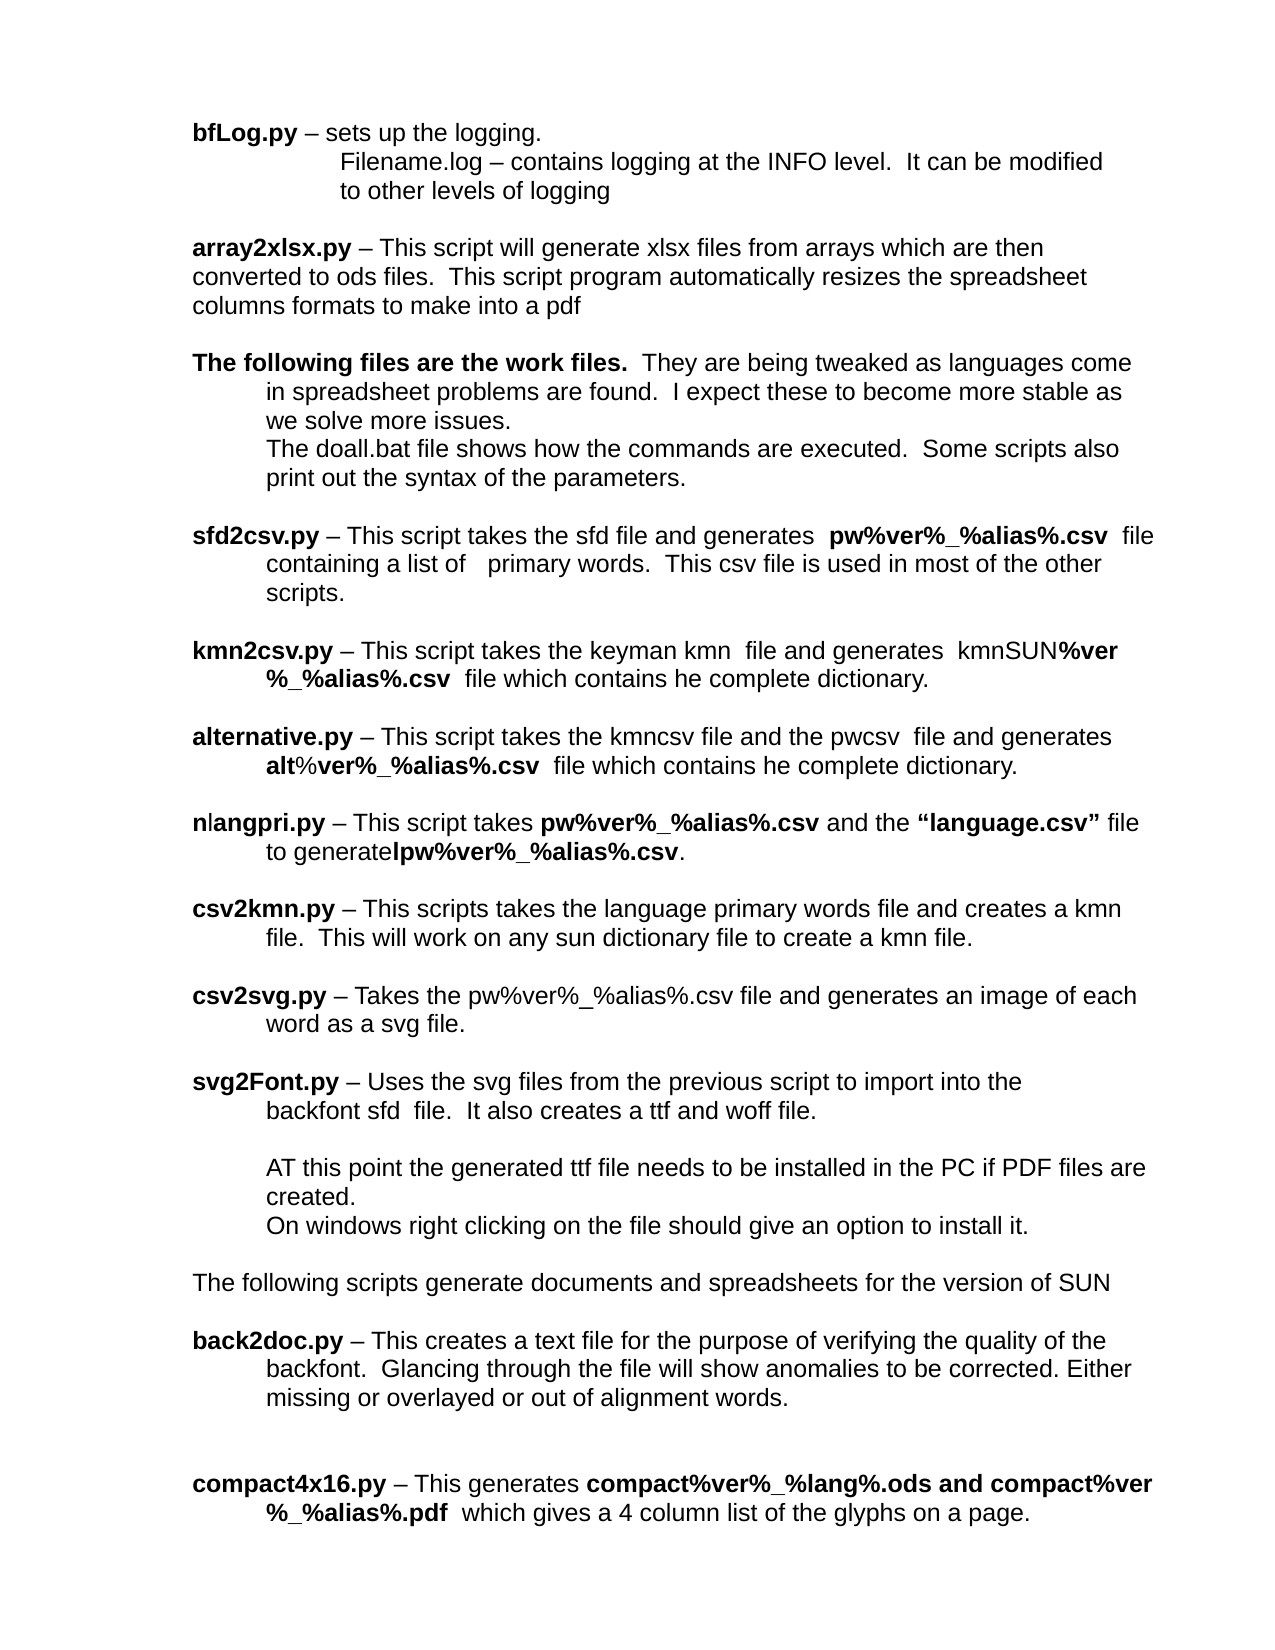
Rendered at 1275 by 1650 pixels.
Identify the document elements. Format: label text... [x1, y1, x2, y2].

text sfd2csv.py – This script takes the sfd file and generates pw%ver%_%alias%.csv file containing a list of primary words. This csv file is used in most of the other scripts. [192, 521, 1157, 607]
text svg2Font.py – Uses the svg files from the previous script to import into the backfont sfd file. It also creates a ttf and woff file. [192, 1067, 1157, 1124]
text alt%ver%_%alias%.csv file which contains he complete dictionary. [192, 751, 1157, 779]
text compact4x16.py – This generates compact%ver%_%lang%.ods and compact%ver %_%alias%.pdf which gives a 4 column list of the glyphs on a page. [192, 1469, 1157, 1527]
text to other levels of logging [118, 176, 1157, 204]
text bfLog.py – sets up the logging. [118, 118, 1157, 147]
text The following files are the work files. They are being tweaked as languages come in spreadsheet problems are found. I expect these to become more stable as we solve more issues. [118, 348, 1157, 434]
text kmn2csv.py – This script takes the keyman kmn file and generates kmnSUN%ver %_%alias%.csv file which contains he complete dictionary. [192, 636, 1157, 693]
text alternative.py – This script takes the kmncsv file and the pwcsv file and generates [192, 722, 1157, 751]
text csv2svg.py – Takes the pw%ver%_%alias%.csv file and generates an image of each word as a svg file. [192, 981, 1157, 1038]
text On windows right clicking on the file should give an option to install it. [266, 1211, 1157, 1239]
text nlangpri.py – This script takes pw%ver%_%alias%.csv and the “language.csv” file to generatelpw%ver%_%alias%.csv. [192, 808, 1157, 866]
text The following scripts generate documents and spreadsheets for the version of SUN [192, 1268, 1157, 1297]
text The doall.bat file shows how the commands are executed. Some scripts also print out the syntax of the parameters. [118, 434, 1157, 492]
text csv2kmn.py – This scripts takes the language primary words file and creates a kmn file. This will work on any sun dictionary file to create a kmn file. [192, 894, 1157, 952]
text Filename.log – contains logging at the INFO level. It can be modified [118, 147, 1157, 176]
text array2xlsx.py – This script will generate xlsx files from arrays which are then converted to ods files. This script program automatically resizes the spreadsheet columns formats to make into a pdf [118, 233, 1157, 319]
text back2doc.py – This creates a text file for the purpose of verifying the quality of the backfont. Glancing through the file will show anomalies to be corrected. Either missing or overlayed or out of alignment words. [192, 1326, 1157, 1412]
text AT this point the generated ttf file needs to be installed in the PC if PDF files are created. [266, 1153, 1157, 1211]
